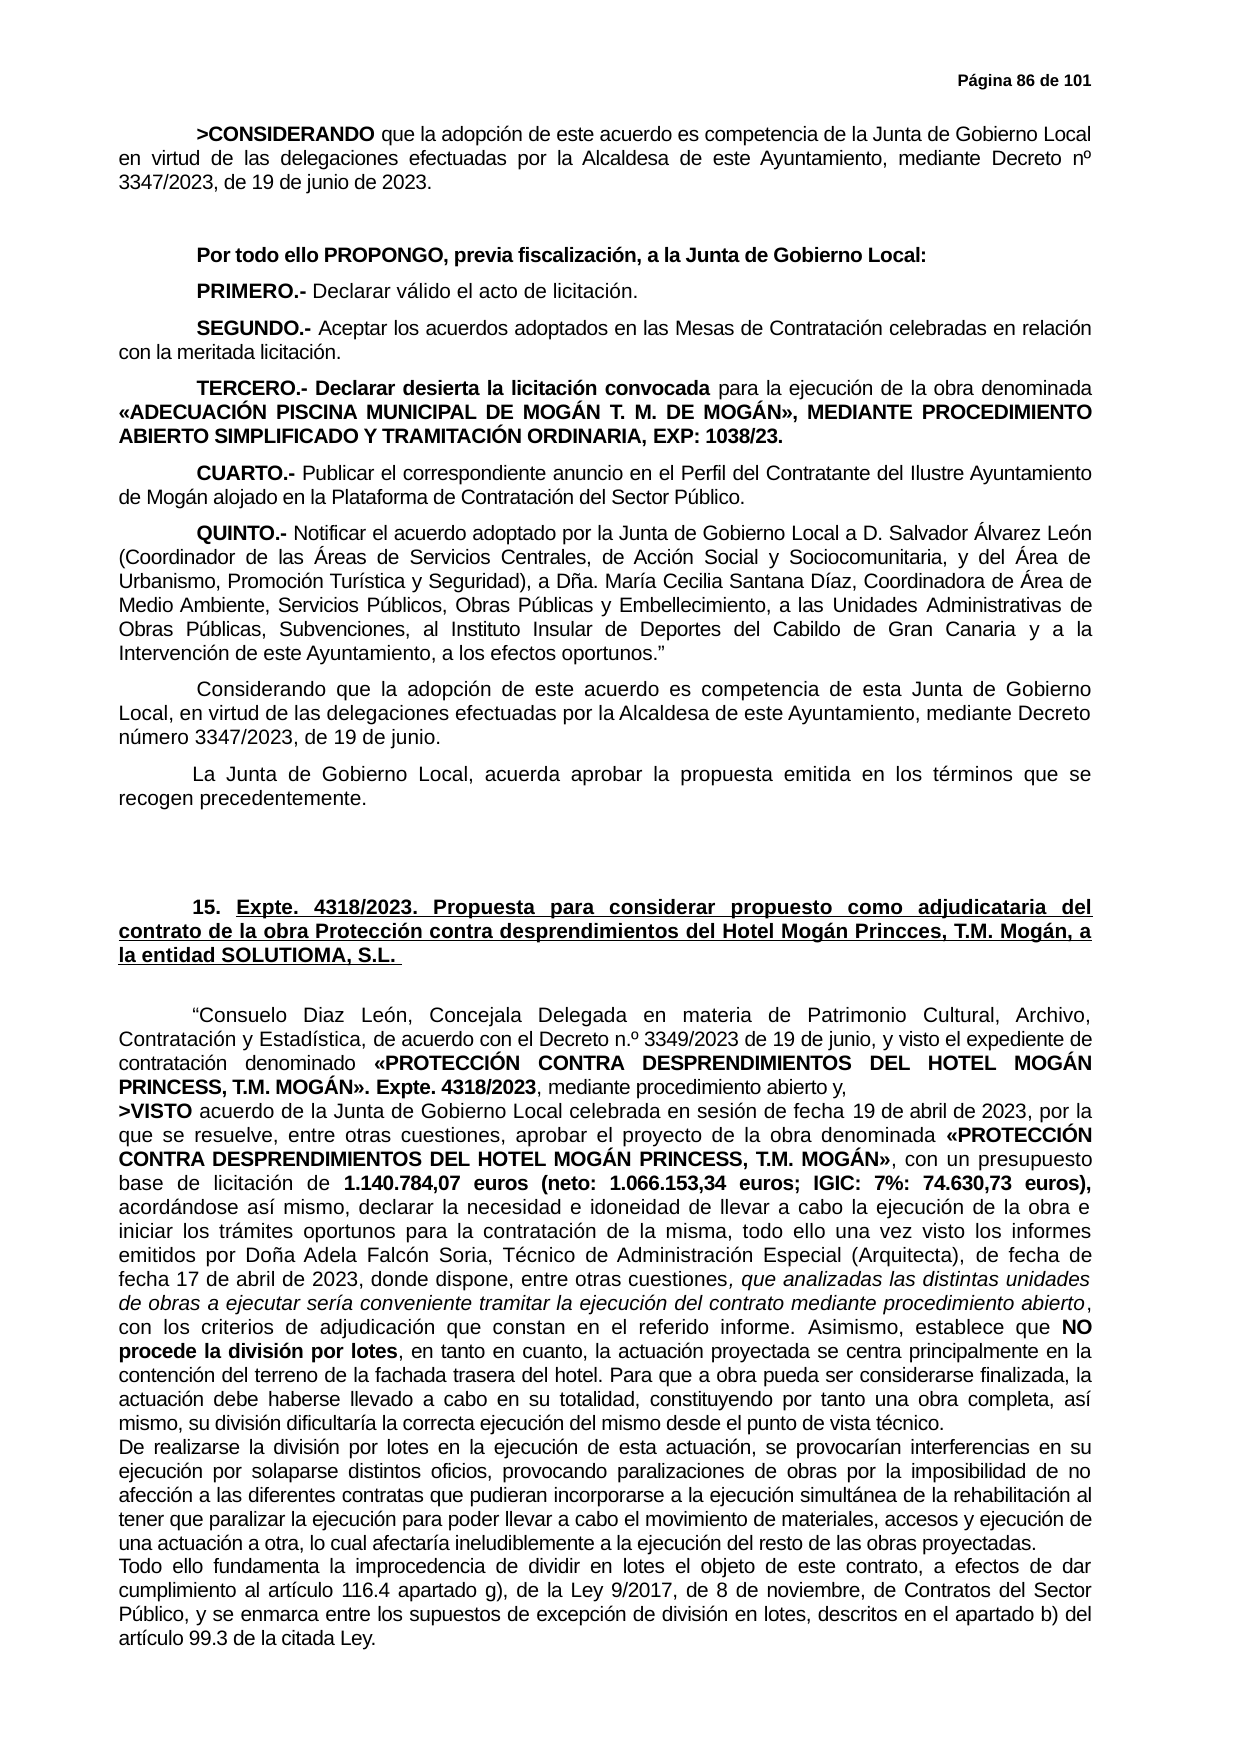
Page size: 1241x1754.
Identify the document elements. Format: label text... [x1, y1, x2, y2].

text Todo ello fundamenta la improcedencia de dividir en lotes el objeto de este contrato, a efectos de dar cumplimiento al artículo 116.4 apartado g), de la Ley 9/2017, de 8 de noviembre, de Contratos del Sector Público, y se enmarca entre los supuestos de excepción de división en lotes, descritos en el apartado b) del artículo 99.3 de la citada Ley. [118, 1554, 1092, 1650]
text De realizarse la división por lotes en la ejecución de esta actuación, se provocarían interferencias en su ejecución por solaparse distintos oficios, provocando paralizaciones de obras por la imposibilidad de no afección a las diferentes contratas que pudieran incorporarse a la ejecución simultánea de la rehabilitación al tener que paralizar la ejecución para poder llevar a cabo el movimiento de materiales, accesos y ejecución de una actuación a otra, lo cual afectaría ineludiblemente a la ejecución del resto de las obras proyectadas. [118, 1434, 1092, 1554]
text Considerando que la adopción de este acuerdo es competencia de esta Junta de Gobierno Local, en virtud de las delegaciones efectuadas por la Alcaldesa de este Ayuntamiento, mediante Decreto número 3347/2023, de 19 de junio. [118, 677, 1092, 749]
text QUINTO.- Notificar el acuerdo adoptado por la Junta de Gobierno Local a D. Salvador Álvarez León (Coordinador de las Áreas de Servicios Centrales, de Acción Social y Sociocomunitaria, y del Área de Urbanismo, Promoción Turística y Seguridad), a Dña. María Cecilia Santana Díaz, Coordinadora de Área de Medio Ambiente, Servicios Públicos, Obras Públicas y Embellecimiento, a las Unidades Administrativas de Obras Públicas, Subvenciones, al Instituto Insular de Deportes del Cabildo de Gran Canaria y a la Intervención de este Ayuntamiento, a los efectos oportunos.” [118, 521, 1092, 665]
text “Consuelo Diaz León, Concejala Delegada en materia de Patrimonio Cultural, Archivo, Contratación y Estadística, de acuerdo con el Decreto n.º 3349/2023 de 19 de junio, y visto el expediente de contratación denominado «PROTECCIÓN CONTRA DESPRENDIMIENTOS DEL HOTEL MOGÁN PRINCESS, T.M. MOGÁN». Expte. 4318/2023, mediante procedimiento abierto y, [118, 1003, 1092, 1099]
text la entidad SOLUTIOMA, S.L. [118, 941, 1092, 967]
text CUARTO.- Publicar el correspondiente anuncio en el Perfil del Contratante del Ilustre Ayuntamiento de Mogán alojado en la Plataforma de Contratación del Sector Público. [118, 461, 1092, 508]
text La Junta de Gobierno Local, acuerda aprobar la propuesta emitida en los términos que se recogen precedentemente. [118, 762, 1092, 809]
text SEGUNDO.- Aceptar los acuerdos adoptados en las Mesas de Contratación celebradas en relación con la meritada licitación. [118, 316, 1092, 364]
text >VISTO acuerdo de la Junta de Gobierno Local celebrada en sesión de fecha 19 de abril de 2023, por la que se resuelve, entre otras cuestiones, aprobar el proyecto de la obra denominada «PROTECCIÓN CONTRA DESPRENDIMIENTOS DEL HOTEL MOGÁN PRINCESS, T.M. MOGÁN», con un presupuesto base de licitación de 1.140.784,07 euros (neto: 1.066.153,34 euros; IGIC: 7%: 74.630,73 euros), acordándose así mismo, declarar la necesidad e idoneidad de llevar a cabo la ejecución de la obra e iniciar los trámites oportunos para la contratación de la misma, todo ello una vez visto los informes emitidos por Doña Adela Falcón Soria, Técnico de Administración Especial (Arquitecta), de fecha de fecha 17 de abril de 2023, donde dispone, entre otras cuestiones, que analizadas las distintas unidades de obras a ejecutar sería conveniente tramitar la ejecución del contrato mediante procedimiento abierto, con los criterios de adjudicación que constan en el referido informe. Asimismo, establece que NO procede la división por lotes, en tanto en cuanto, la actuación proyectada se centra principalmente en la contención del terreno de la fachada trasera del hotel. Para que a obra pueda ser considerarse finalizada, la actuación debe haberse llevado a cabo en su totalidad, constituyendo por tanto una obra completa, así mismo, su división dificultaría la correcta ejecución del mismo desde el punto de vista técnico. [118, 1099, 1092, 1434]
text >CONSIDERANDO que la adopción de este acuerdo es competencia de la Junta de Gobierno Local en virtud de las delegaciones efectuadas por la Alcaldesa de este Ayuntamiento, mediante Decreto nº 3347/2023, de 19 de junio de 2023. [118, 122, 1092, 194]
text 15. Expte. 4318/2023. Propuesta para considerar propuesto como adjudicataria del contrato de la obra Protección contra desprendimientos del Hotel Mogán Princces, T.M. Mogán, a [118, 895, 1092, 940]
text Por todo ello PROPONGO, previa fiscalización, a la Junta de Gobierno Local: [118, 243, 1092, 267]
text PRIMERO.- Declarar válido el acto de licitación. [118, 279, 1092, 303]
text TERCERO.- Declarar desierta la licitación convocada para la ejecución de la obra denominada «ADECUACIÓN PISCINA MUNICIPAL DE MOGÁN T. M. DE MOGÁN», MEDIANTE PROCEDIMIENTO ABIERTO SIMPLIFICADO Y TRAMITACIÓN ORDINARIA, EXP: 1038/23. [118, 376, 1092, 448]
